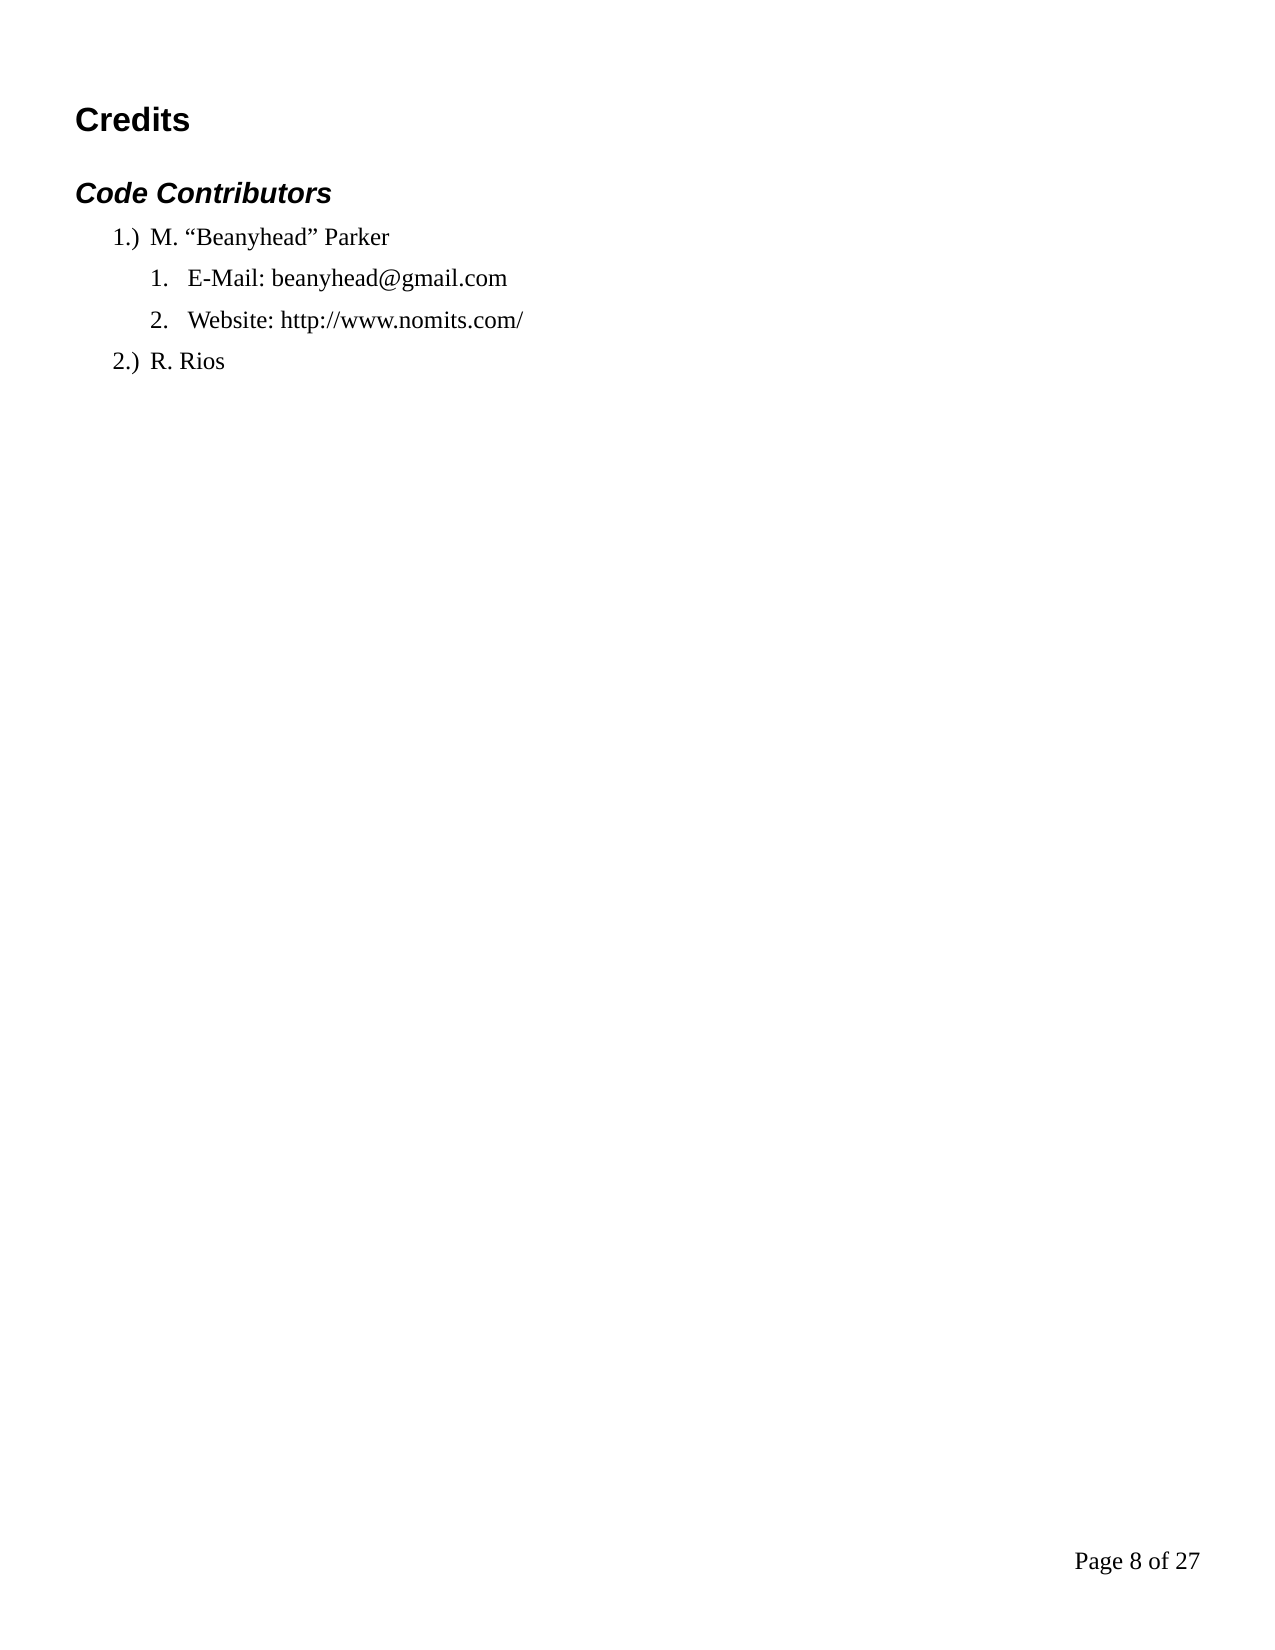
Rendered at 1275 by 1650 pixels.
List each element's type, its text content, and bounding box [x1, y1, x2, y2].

subtitle Code Contributors [75, 176, 1200, 210]
list E-Mail: beanyhead@gmail.com [150, 263, 1200, 292]
list Website: http://www.nomits.com/ [150, 305, 1200, 333]
subtitle Credits [75, 100, 1200, 139]
list M. “Beanyhead” Parker [112, 222, 1200, 251]
list R. Rios [112, 346, 1200, 375]
